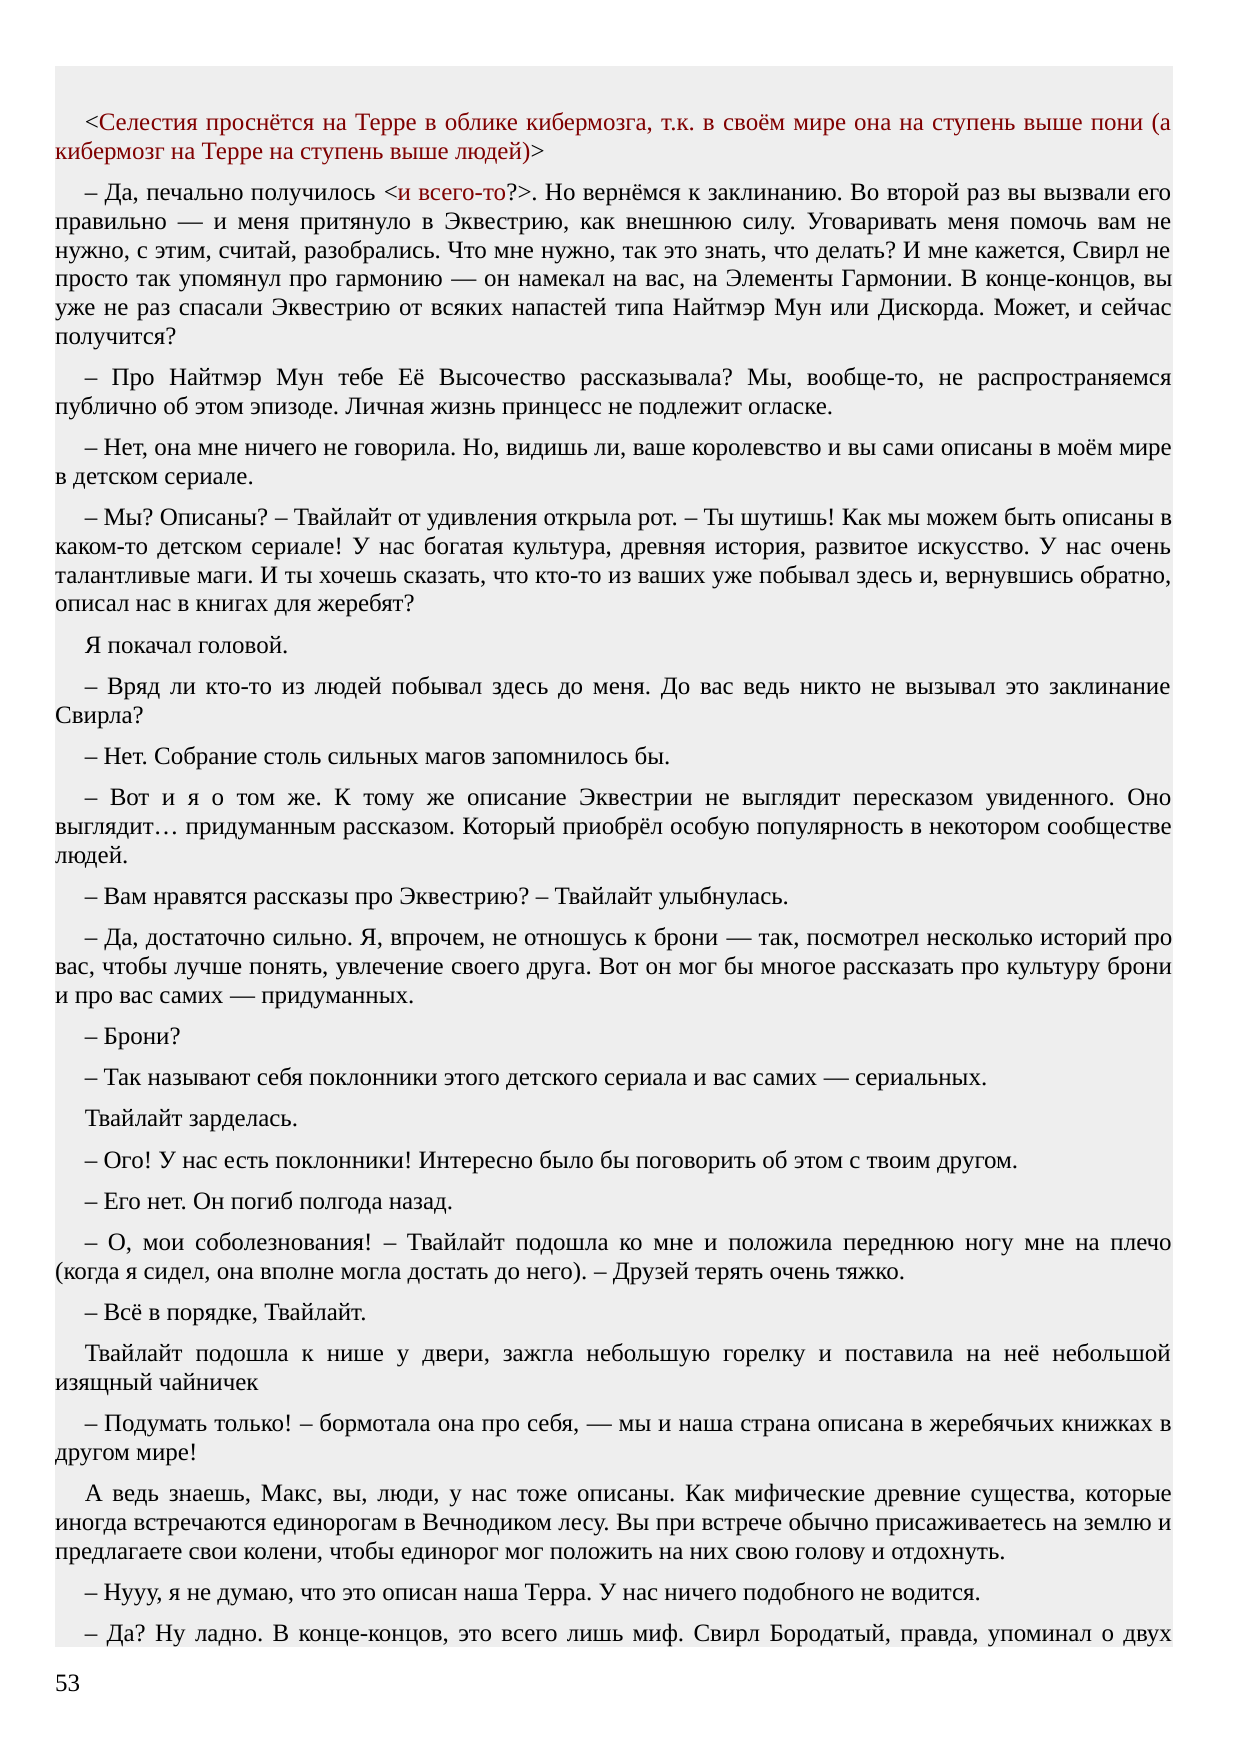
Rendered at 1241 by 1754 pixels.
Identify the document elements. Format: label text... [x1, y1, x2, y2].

text – Про Найтмэр Мун тебе Её Высочество рассказывала? Мы, вообще-то, не распространяемся публично об этом эпизоде. Личная жизнь принцесс не подлежит огласке. [55, 362, 1173, 420]
text – Всё в порядке, Твайлайт. [55, 1297, 1173, 1326]
text Твайлайт зарделась. [55, 1103, 1173, 1132]
text – Вот и я о том же. К тому же описание Эквестрии не выглядит пересказом увиденного. Оно выглядит… придуманным рассказом. Который приобрёл особую популярность в некотором сообществе людей. [55, 782, 1173, 868]
text – Вам нравятся рассказы про Эквестрию? – Твайлайт улыбнулась. [55, 881, 1173, 910]
text – Да, достаточно сильно. Я, впрочем, не отношусь к брони — так, посмотрел несколько историй про вас, чтобы лучше понять, увлечение своего друга. Вот он мог бы многое рассказать про культуру брони и про вас самих — придуманных. [55, 922, 1173, 1008]
text <Селестия проснётся на Терре в облике кибермозга, т.к. в своём мире она на ступень выше пони (а кибермозг на Терре на ступень выше людей)> [55, 107, 1173, 165]
text – Да? Ну ладно. В конце-концов, это всего лишь миф. Свирл Бородатый, правда, упоминал о двух [55, 1618, 1173, 1647]
text – Нет. Собрание столь сильных магов запомнилось бы. [55, 741, 1173, 770]
text А ведь знаешь, Макс, вы, люди, у нас тоже описаны. Как мифические древние существа, которые иногда встречаются единорогам в Вечнодиком лесу. Вы при встрече обычно присаживаетесь на землю и предлагаете свои колени, чтобы единорог мог положить на них свою голову и отдохнуть. [55, 1478, 1173, 1565]
text – Нет, она мне ничего не говорила. Но, видишь ли, ваше королевство и вы сами описаны в моём мире в детском сериале. [55, 432, 1173, 490]
text – Так называют себя поклонники этого детского сериала и вас самих — сериальных. [55, 1062, 1173, 1091]
text – О, мои соболезнования! – Твайлайт подошла ко мне и положила переднюю ногу мне на плечо (когда я сидел, она вполне могла достать до него). – Друзей терять очень тяжко. [55, 1227, 1173, 1285]
text – Брони? [55, 1021, 1173, 1050]
text – Ого! У нас есть поклонники! Интересно было бы поговорить об этом с твоим другом. [55, 1145, 1173, 1173]
text Я покачал головой. [55, 630, 1173, 658]
text – Подумать только! – бормотала она про себя, — мы и наша страна описана в жеребячьих книжках в другом мире! [55, 1408, 1173, 1466]
text – Его нет. Он погиб полгода назад. [55, 1186, 1173, 1215]
text – Мы? Описаны? – Твайлайт от удивления открыла рот. – Ты шутишь! Как мы можем быть описаны в каком-то детском сериале! У нас богатая культура, древняя история, развитое искусство. У нас очень талантливые маги. И ты хочешь сказать, что кто-то из ваших уже побывал здесь и, вернувшись обратно, описал нас в книгах для жеребят? [55, 502, 1173, 617]
text – Вряд ли кто-то из людей побывал здесь до меня. До вас ведь никто не вызывал это заклинание Свирла? [55, 671, 1173, 728]
text Твайлайт подошла к нише у двери, зажгла небольшую горелку и поставила на неё небольшой изящный чайничек [55, 1338, 1173, 1396]
text – Да, печально получилось <и всего-то?>. Но вернёмся к заклинанию. Во второй раз вы вызвали его правильно — и меня притянуло в Эквестрию, как внешнюю силу. Уговаривать меня помочь вам не нужно, с этим, считай, разобрались. Что мне нужно, так это знать, что делать? И мне кажется, Свирл не просто так упомянул про гармонию — он намекал на вас, на Элементы Гармонии. В конце-концов, вы уже не раз спасали Эквестрию от всяких напастей типа Найтмэр Мун или Дискорда. Может, и сейчас получится? [55, 177, 1173, 350]
text – Нууу, я не думаю, что это описан наша Терра. У нас ничего подобного не водится. [55, 1577, 1173, 1606]
